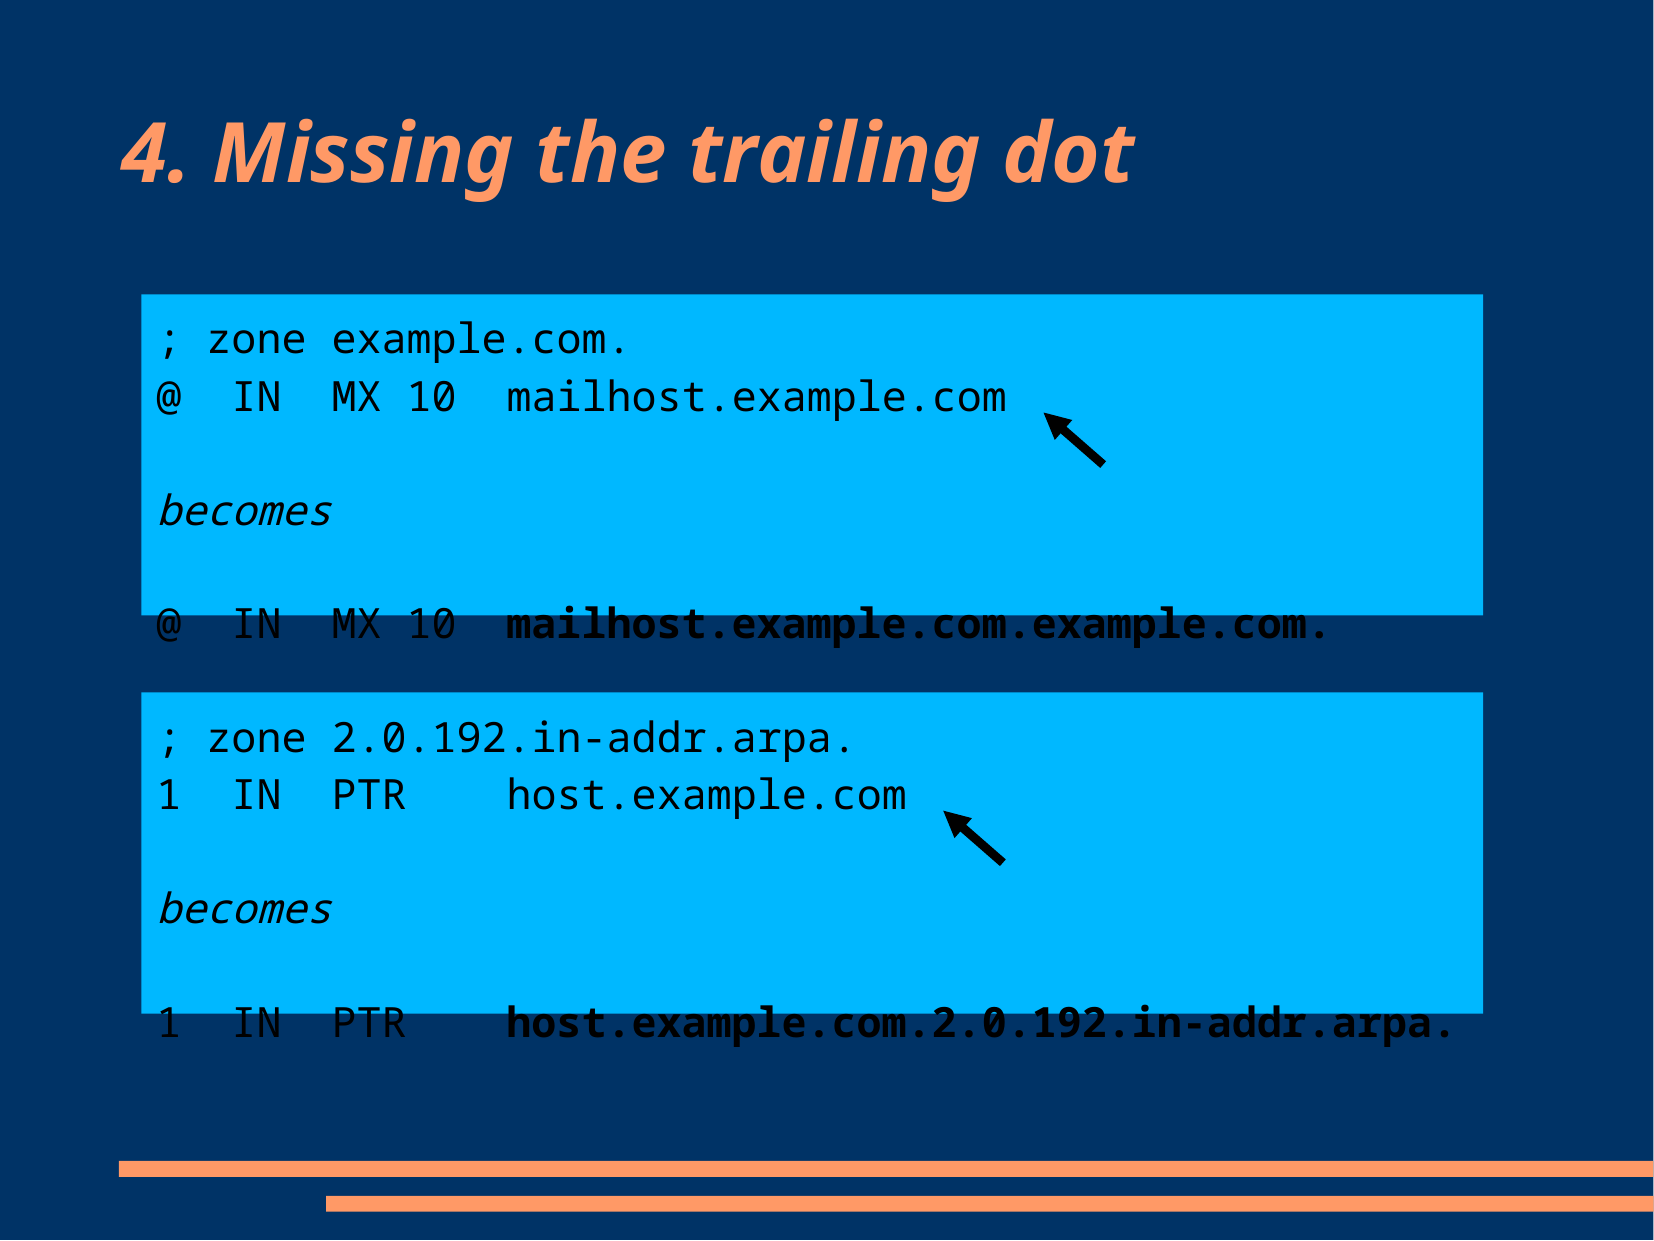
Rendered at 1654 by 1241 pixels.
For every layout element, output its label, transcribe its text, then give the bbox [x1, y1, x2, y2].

text_box ; zone example.com. @ IN MX 10 mailhost.example.com becomes @ IN MX 10 mailhost.example.com.example.com. [141, 294, 1484, 616]
text_box ; zone 2.0.192.in-addr.arpa. 1 IN PTR host.example.com becomes 1 IN PTR host.example.com.2.0.192.in-addr.arpa. [141, 692, 1484, 1014]
title 4. Missing the trailing dot [121, 46, 1534, 254]
